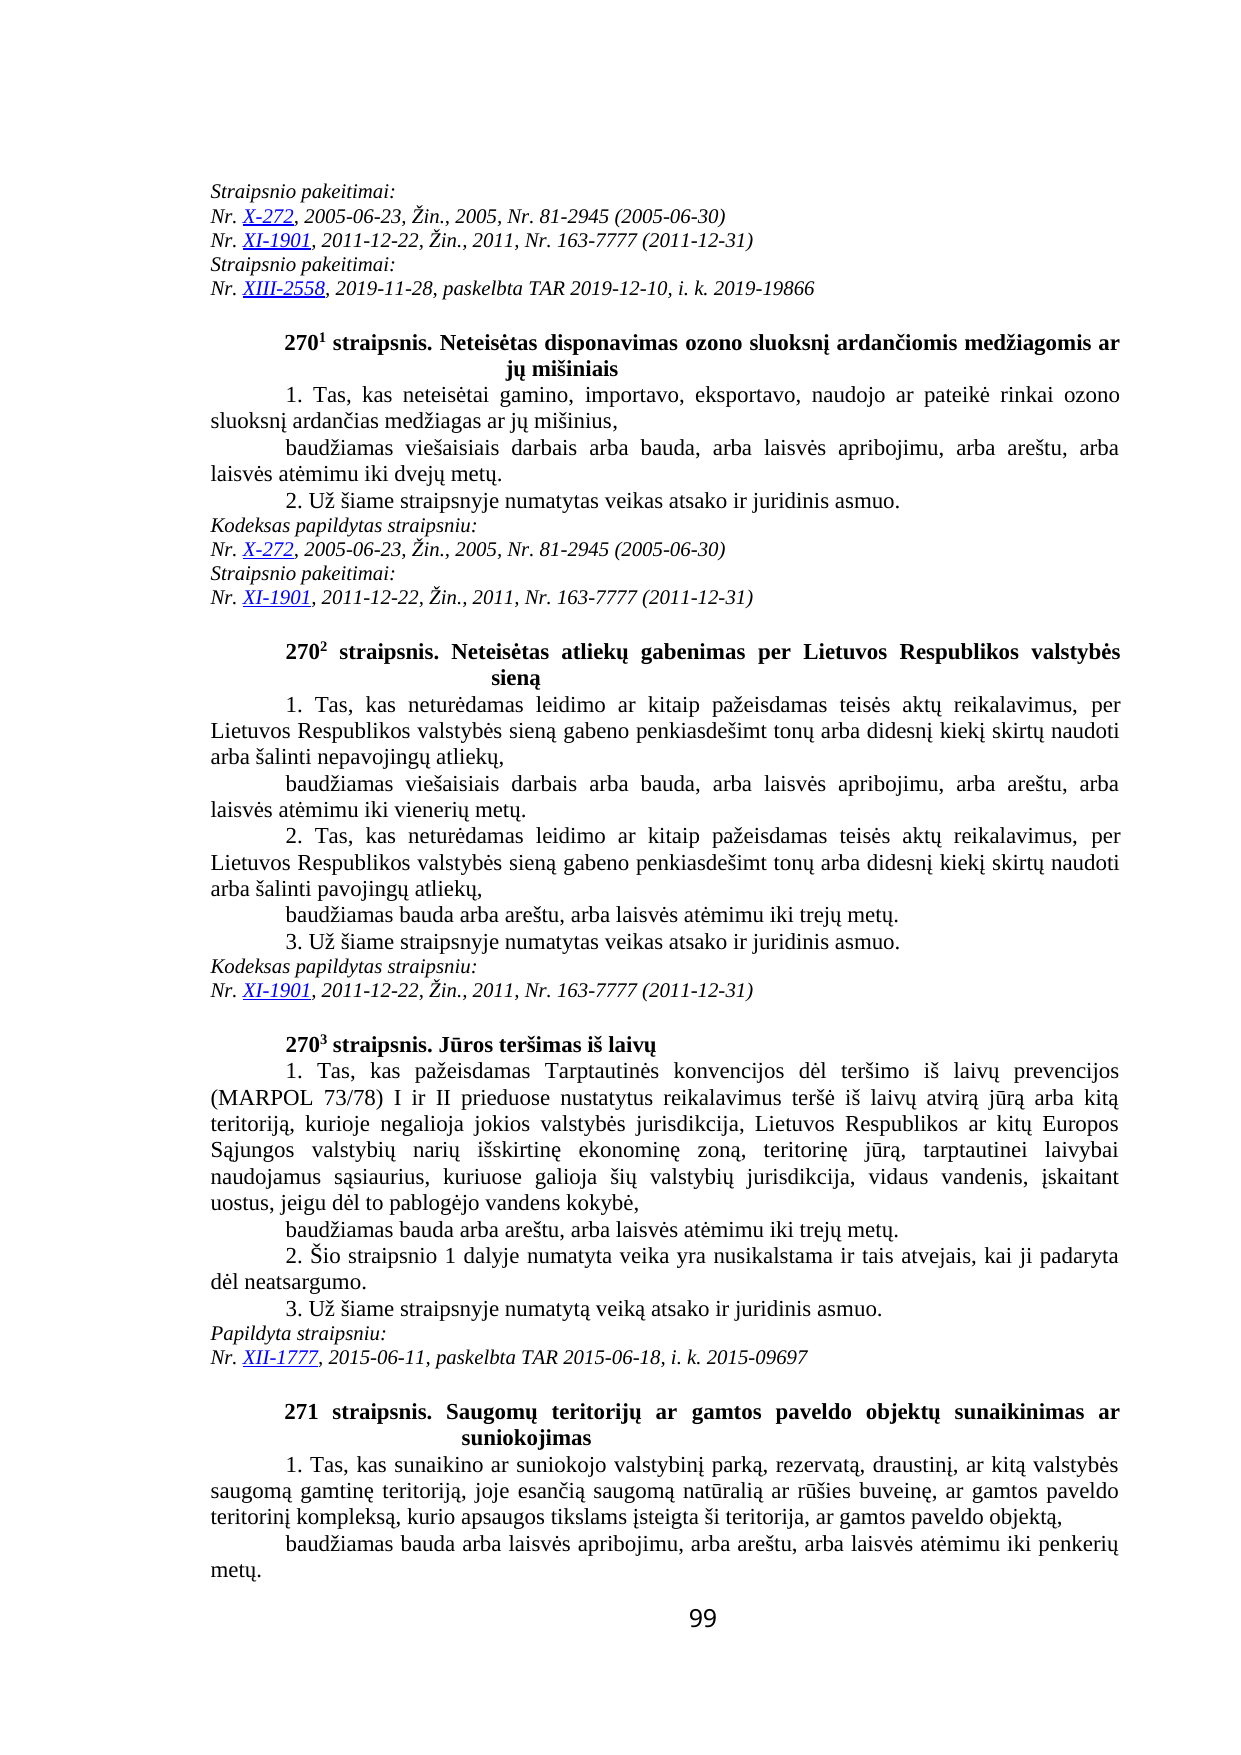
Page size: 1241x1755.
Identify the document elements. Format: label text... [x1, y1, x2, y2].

text baudžiamas bauda arba laisvės apribojimu, arba areštu, arba laisvės atėmimu iki penkerių metų. [210, 1530, 1120, 1582]
text baudžiamas viešaisiais darbais arba bauda, arba laisvės apribojimu, arba areštu, arba laisvės atėmimu iki vienerių metų. [210, 770, 1120, 822]
text 1. Tas, kas sunaikino ar suniokojo valstybinį parką, rezervatą, draustinį, ar kitą valstybės saugomą gamtinę teritoriją, joje esančią saugomą natūralią ar rūšies buveinę, ar gamtos paveldo teritorinį kompleksą, kurio apsaugos tikslams įsteigta ši teritorija, ar gamtos paveldo objektą, [210, 1451, 1120, 1530]
text 1. Tas, kas neturėdamas leidimo ar kitaip pažeisdamas teisės aktų reikalavimus, per Lietuvos Respublikos valstybės sieną gabeno penkiasdešimt tonų arba didesnį kiekį skirtų naudoti arba šalinti nepavojingų atliekų, [210, 691, 1120, 770]
text 2. Šio straipsnio 1 dalyje numatyta veika yra nusikalstama ir tais atvejais, kai ji padaryta dėl neatsargumo. [210, 1242, 1120, 1295]
text 1. Tas, kas pažeisdamas Tarptautinės konvencijos dėl teršimo iš laivų prevencijos (MARPOL 73/78) I ir II prieduose nustatytus reikalavimus teršė iš laivų atvirą jūrą arba kitą teritoriją, kurioje negalioja jokios valstybės jurisdikcija, Lietuvos Respublikos ar kitų Europos Sąjungos valstybių narių išskirtinę ekonominę zoną, teritorinę jūrą, tarptautinei laivybai naudojamus sąsiaurius, kuriuose galioja šių valstybių jurisdikcija, vidaus vandenis, įskaitant uostus, jeigu dėl to pablogėjo vandens kokybė, [210, 1057, 1120, 1216]
text Nr. X-272, 2005-06-23, Žin., 2005, Nr. 81-2945 (2005-06-30) [210, 537, 1120, 561]
text 2. Už šiame straipsnyje numatytas veikas atsako ir juridinis asmuo. [210, 487, 1120, 513]
text 2. Tas, kas neturėdamas leidimo ar kitaip pažeisdamas teisės aktų reikalavimus, per Lietuvos Respublikos valstybės sieną gabeno penkiasdešimt tonų arba didesnį kiekį skirtų naudoti arba šalinti pavojingų atliekų, [210, 822, 1120, 902]
text Nr. XI-1901, 2011-12-22, Žin., 2011, Nr. 163-7777 (2011-12-31) [210, 978, 1120, 1002]
text Nr. XIII-2558, 2019-11-28, paskelbta TAR 2019-12-10, i. k. 2019-19866 [210, 276, 1120, 300]
text 3. Už šiame straipsnyje numatytą veiką atsako ir juridinis asmuo. [210, 1295, 1120, 1321]
text Straipsnio pakeitimai: [210, 179, 1120, 203]
text Kodeksas papildytas straipsniu: [210, 954, 1120, 978]
text baudžiamas bauda arba areštu, arba laisvės atėmimu iki trejų metų. [210, 902, 1120, 928]
text 271 straipsnis. Saugomų teritorijų ar gamtos paveldo objektų sunaikinimas ar suniokojimas [284, 1398, 1120, 1451]
text Straipsnio pakeitimai: [210, 252, 1120, 276]
text 2702 straipsnis. Neteisėtas atliekų gabenimas per Lietuvos Respublikos valstybės sieną [285, 638, 1120, 691]
text 3. Už šiame straipsnyje numatytas veikas atsako ir juridinis asmuo. [210, 928, 1120, 954]
text 2701 straipsnis. Neteisėtas disponavimas ozono sluoksnį ardančiomis medžiagomis ar jų mišiniais [284, 328, 1120, 381]
text Nr. X-272, 2005-06-23, Žin., 2005, Nr. 81-2945 (2005-06-30) [210, 203, 1120, 228]
text 2703 straipsnis. Jūros teršimas iš laivų [210, 1031, 1120, 1057]
text baudžiamas viešaisiais darbais arba bauda, arba laisvės apribojimu, arba areštu, arba laisvės atėmimu iki dvejų metų. [210, 434, 1120, 487]
text Straipsnio pakeitimai: [210, 561, 1120, 585]
text Kodeksas papildytas straipsniu: [210, 513, 1120, 537]
text 1. Tas, kas neteisėtai gamino, importavo, eksportavo, naudojo ar pateikė rinkai ozono sluoksnį ardančias medžiagas ar jų mišinius, [210, 381, 1120, 434]
text baudžiamas bauda arba areštu, arba laisvės atėmimu iki trejų metų. [210, 1216, 1120, 1242]
text Nr. XII-1777, 2015-06-11, paskelbta TAR 2015-06-18, i. k. 2015-09697 [210, 1345, 1120, 1369]
text Nr. XI-1901, 2011-12-22, Žin., 2011, Nr. 163-7777 (2011-12-31) [210, 585, 1120, 609]
text Nr. XI-1901, 2011-12-22, Žin., 2011, Nr. 163-7777 (2011-12-31) [210, 228, 1120, 252]
text Papildyta straipsniu: [210, 1321, 1120, 1345]
